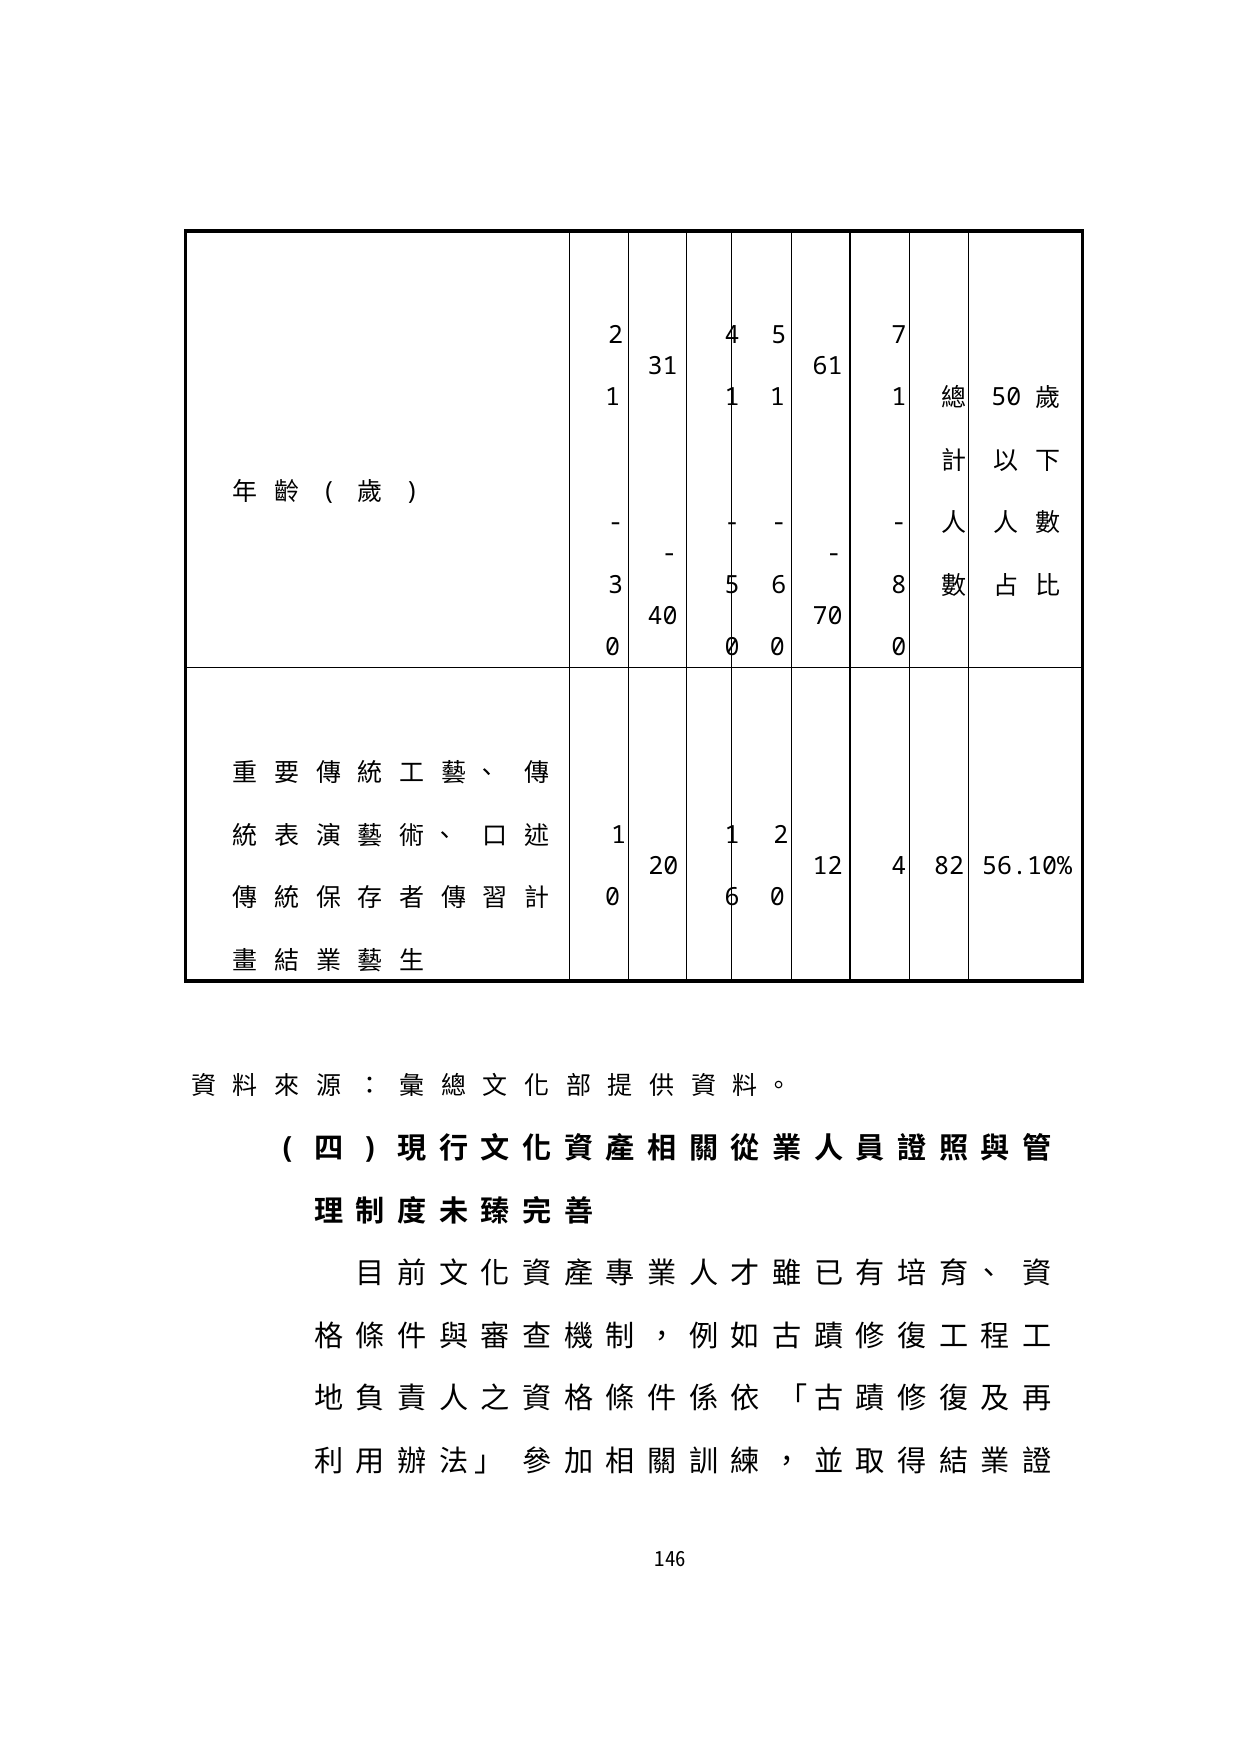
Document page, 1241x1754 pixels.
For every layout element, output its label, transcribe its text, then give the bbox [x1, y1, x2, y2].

table_header 51 [732, 233, 791, 417]
table_cell -30 [570, 417, 628, 667]
table_cell 10 [570, 668, 628, 979]
table_header 61 [792, 233, 849, 417]
table_header 50歲以下人數占比 [969, 233, 1081, 667]
table_header 年齡(歲) [187, 233, 569, 667]
text 資料來源：彙總文化部提供資料。 [183, 1042, 1058, 1104]
table_cell 12 [792, 668, 849, 979]
table_cell 4 [851, 668, 909, 979]
table_header 21 [570, 233, 628, 417]
table_cell -60 [732, 417, 791, 667]
table_cell 20 [732, 668, 791, 979]
table_header 41 [687, 233, 731, 417]
table_cell 20 [629, 668, 686, 979]
text (四)現行文化資產相關從業人員證照與管理制度未臻完善 [242, 1104, 1058, 1229]
table_cell 82 [910, 668, 968, 979]
table_cell -50 [687, 417, 731, 667]
table_header 31 [629, 233, 686, 417]
table_cell 16 [687, 668, 731, 979]
table_header 71 [851, 233, 909, 417]
table_cell 重要傳統工藝、傳統表演藝術、口述傳統保存者傳習計畫結業藝生 [187, 668, 569, 979]
table_cell 56.10% [969, 668, 1081, 979]
table_cell -40 [629, 417, 686, 667]
text 目前文化資產專業人才雖已有培育、資格條件與審查機制，例如古蹟修復工程工地負責人之資格條件係依「古蹟修復及再利用辦法」參加相關訓練，並取得結業證 [271, 1229, 1058, 1479]
table_header 總計人數 [910, 233, 968, 667]
table_cell -80 [851, 417, 909, 667]
table_cell -70 [792, 417, 849, 667]
